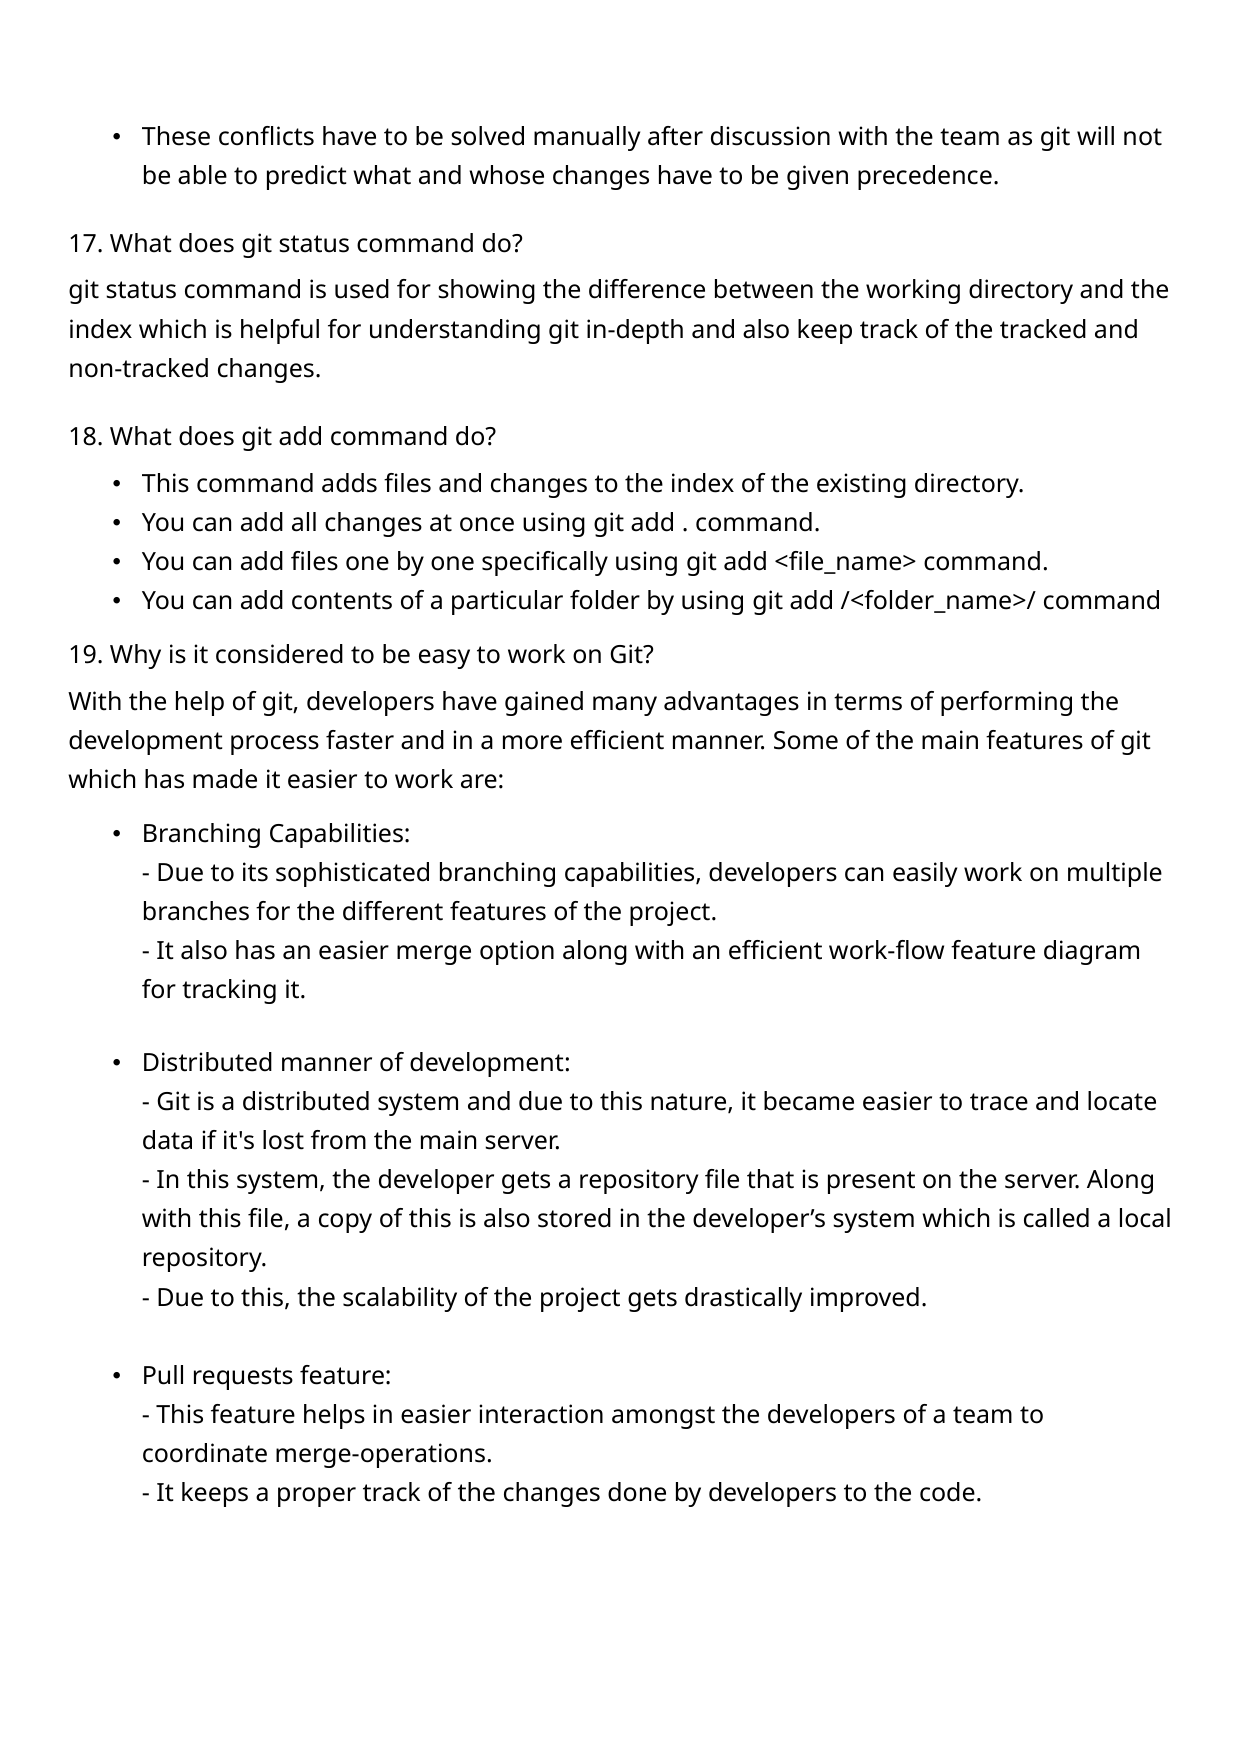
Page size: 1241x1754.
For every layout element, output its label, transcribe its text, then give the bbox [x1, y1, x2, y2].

text git status command is used for showing the difference between the working directory and the index which is helpful for understanding git in-depth and also keep track of the tracked and non-tracked changes. [68, 272, 1173, 384]
subtitle 17. What does git status command do? [68, 226, 1173, 260]
list These conflicts have to be solved manually after discussion with the team as git will not be able to predict what and whose changes have to be given precedence. [112, 118, 1173, 191]
list You can add all changes at once using git add . command. [112, 504, 1173, 539]
list Branching Capabilities: - Due to its sophisticated branching capabilities, developers can easily work on multiple branches for the different features of the project. - It also has an easier merge option along with an efficient work-flow feature diagram for tracking it. [112, 815, 1173, 1006]
list You can add files one by one specifically using git add <file_name> command. [112, 544, 1173, 578]
subtitle 19. Why is it considered to be easy to work on Git? [68, 637, 1173, 671]
list Pull requests feature: - This feature helps in easier interaction amongst the developers of a team to coordinate merge-operations. - It keeps a proper track of the changes done by developers to the code. [112, 1357, 1173, 1548]
list This command adds files and changes to the index of the existing directory. [112, 465, 1173, 499]
list Distributed manner of development: - Git is a distributed system and due to this nature, it became easier to trace and locate data if it's lost from the main server. - In this system, the developer gets a repository file that is present on the server. Along with this file, a copy of this is also stored in the developer’s system which is called a local repository. - Due to this, the scalability of the project gets drastically improved. [112, 1044, 1173, 1352]
list You can add contents of a particular folder by using git add /<folder_name>/ command [112, 583, 1173, 617]
subtitle 18. What does git add command do? [68, 419, 1173, 453]
text With the help of git, developers have gained many advantages in terms of performing the development process faster and in a more efficient manner. Some of the main features of git which has made it easier to work are: [68, 683, 1173, 796]
